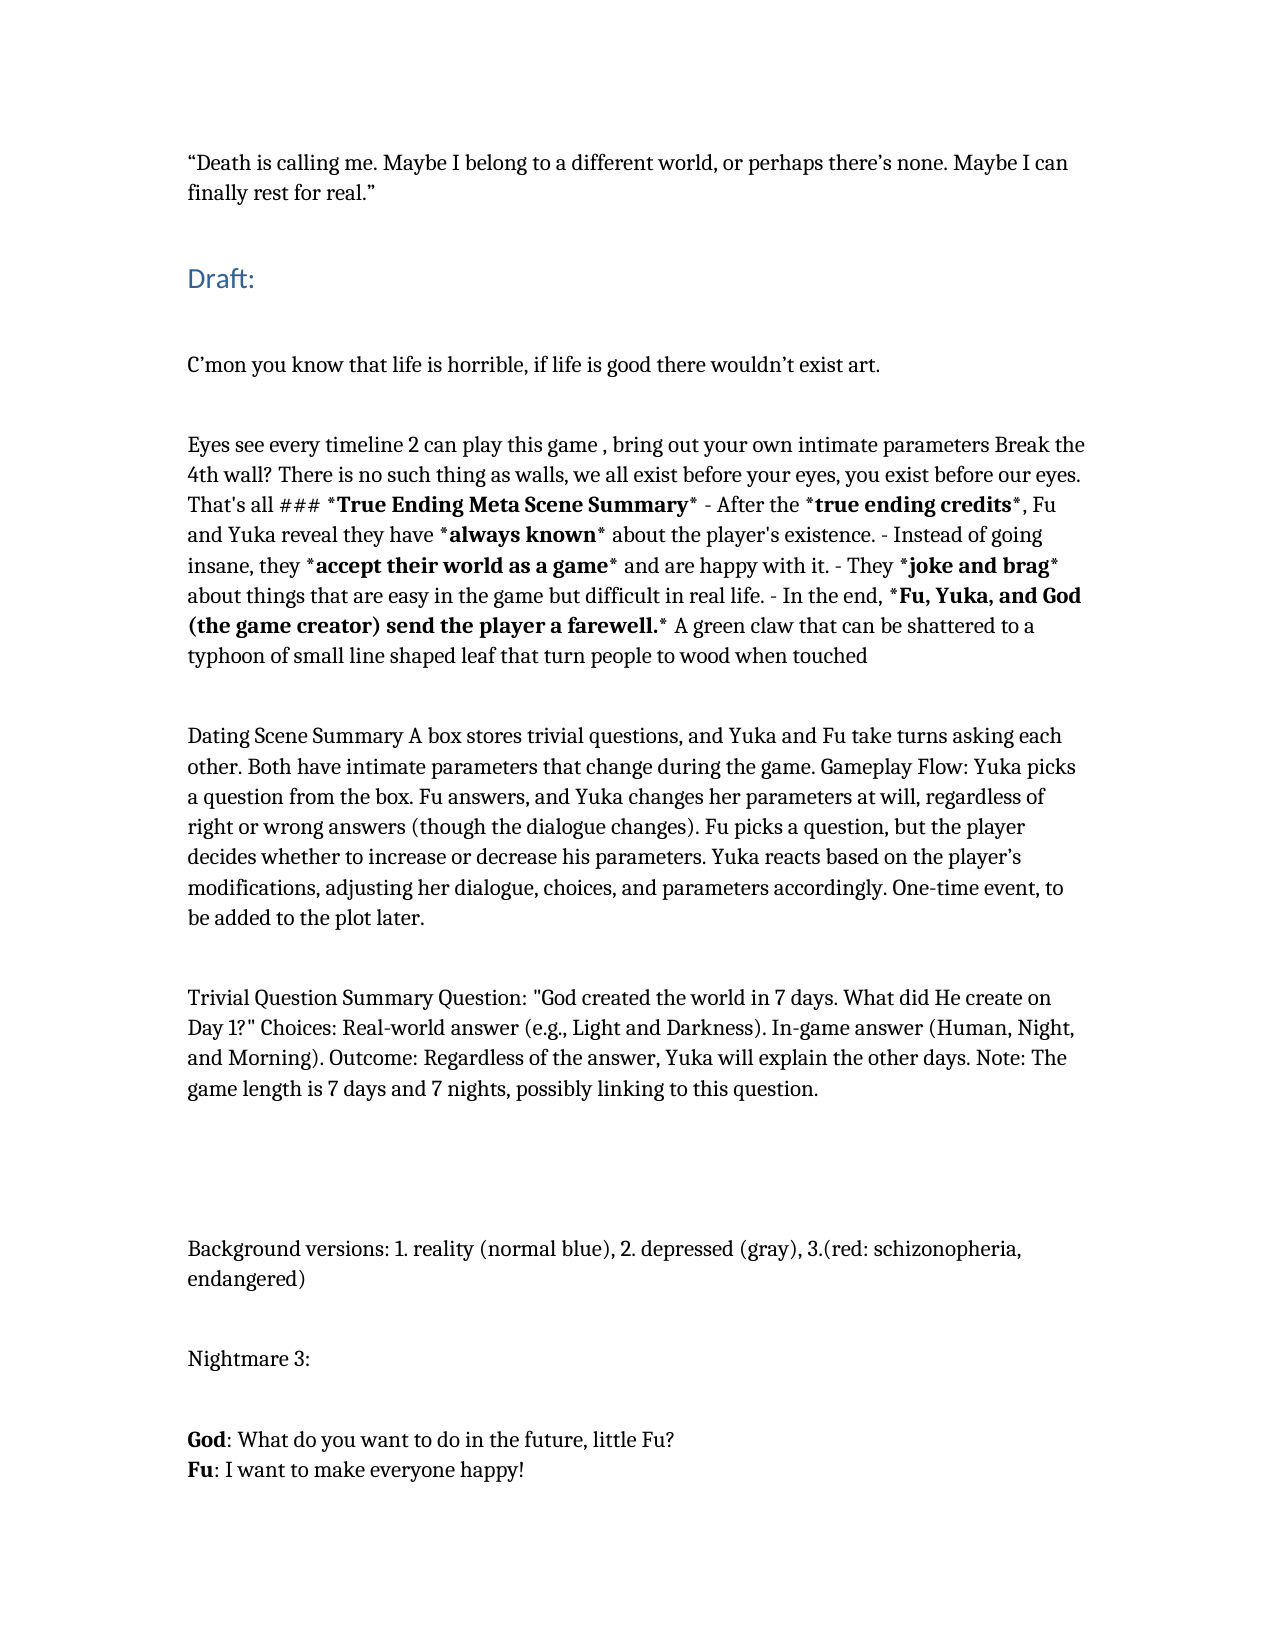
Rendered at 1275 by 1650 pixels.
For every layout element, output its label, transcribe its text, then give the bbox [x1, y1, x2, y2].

text Trivial Question Summary Question: "God created the world in 7 days. What did He create on Day 1?" Choices: Real-world answer (e.g., Light and Darkness). In-game answer (Human, Night, and Morning). Outcome: Regardless of the answer, Yuka will explain the other days. Note: The game length is 7 days and 7 nights, possibly linking to this question. [187, 985, 1087, 1102]
text Background versions: 1. reality (normal blue), 2. depressed (gray), 3.(red: schizonopheria, endangered) [187, 1236, 1087, 1292]
text “Death is calling me. Maybe I belong to a different world, or perhaps there’s none. Maybe I can finally rest for real.” [187, 150, 1087, 207]
text Dating Scene Summary A box stores trivial questions, and Yuka and Fu take turns asking each other. Both have intimate parameters that change during the game. Gameplay Flow: Yuka picks a question from the box. Fu answers, and Yuka changes her parameters at will, regardless of right or wrong answers (though the dialogue changes). Fu picks a question, but the player decides whether to increase or decrease his parameters. Yuka reacts based on the player’s modifications, adjusting her dialogue, choices, and parameters accordingly. One-time event, to be added to the plot later. [187, 723, 1087, 931]
text C’mon you know that life is horrible, if life is good there wouldn’t exist art. [187, 351, 1087, 378]
subtitle Draft: [187, 260, 1087, 296]
text Eyes see every timeline 2 can play this game , bring out your own intimate parameters Break the 4th wall? There is no such thing as walls, we all exist before your eyes, you exist before our eyes. That's all ### *True Ending Meta Scene Summary* - After the *true ending credits*, Fu and Yuka reveal they have *always known* about the player's existence. - Instead of going insane, they *accept their world as a game* and are happy with it. - They *joke and brag* about things that are easy in the game but difficult in real life. - In the end, *Fu, Yuka, and God (the game creator) send the player a farewell.* A green claw that can be shattered to a typhoon of small line shaped leaf that turn people to wood when touched [187, 432, 1087, 669]
text God: What do you want to do in the future, little Fu? Fu: I want to make everyone happy! [187, 1426, 1087, 1483]
text Nightmare 3: [187, 1346, 1087, 1372]
